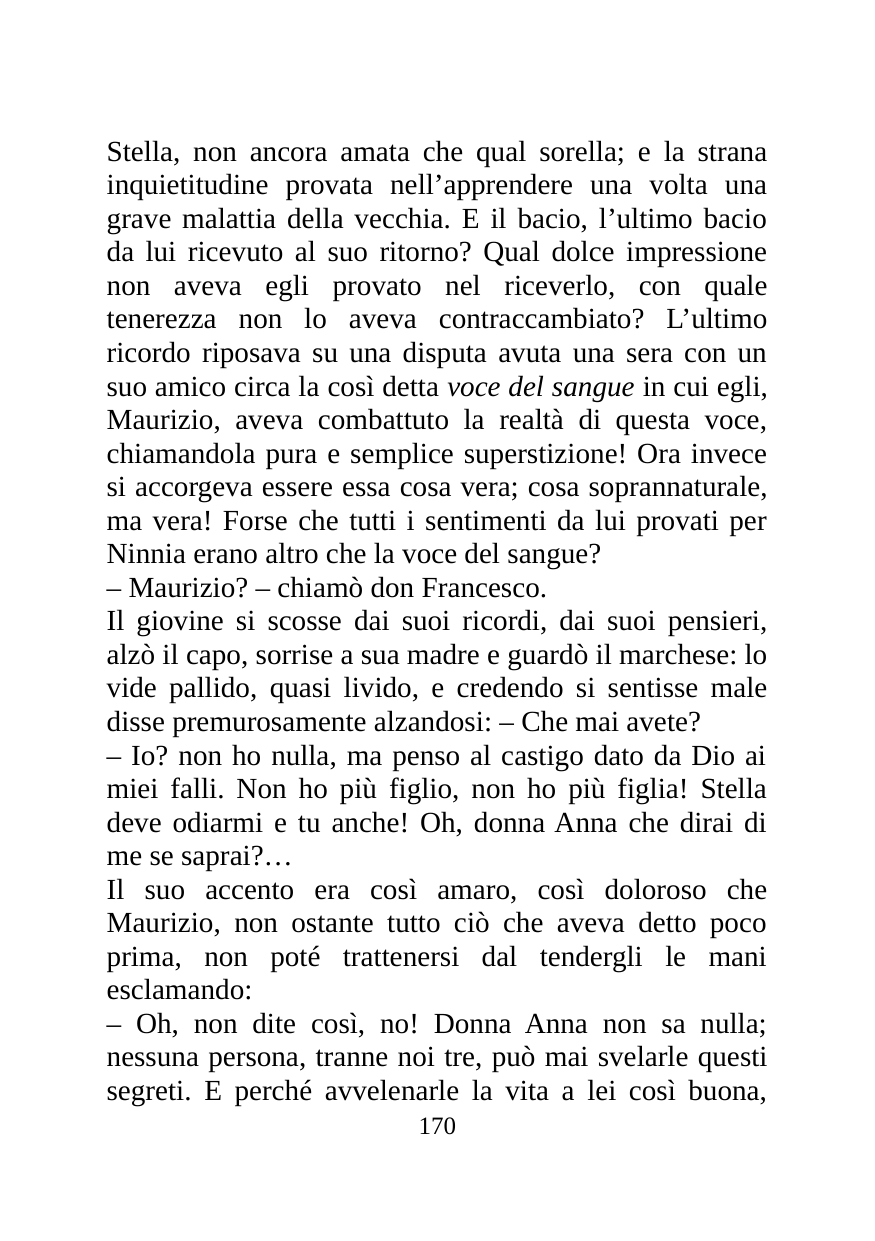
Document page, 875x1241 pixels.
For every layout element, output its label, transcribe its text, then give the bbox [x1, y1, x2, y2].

text Stella, non ancora amata che qual sorella; e la strana inquietitudine provata nell’apprendere una volta una grave malattia della vecchia. E il bacio, l’ultimo bacio da lui ricevuto al suo ritorno? Qual dolce impressione non aveva egli provato nel riceverlo, con quale tenerezza non lo aveva contraccambiato? L’ultimo ricordo riposava su una disputa avuta una sera con un suo amico circa la così detta voce del sangue in cui egli, Maurizio, aveva combattuto la realtà di questa voce, chiamandola pura e semplice superstizione! Ora invece si accorgeva essere essa cosa vera; cosa soprannaturale, ma vera! Forse che tutti i sentimenti da lui provati per Ninnia erano altro che la voce del sangue? [106, 134, 768, 570]
text – Maurizio? – chiamò don Francesco. [106, 570, 768, 603]
text – Io? non ho nulla, ma penso al castigo dato da Dio ai miei falli. Non ho più figlio, non ho più figlia! Stella deve odiarmi e tu anche! Oh, donna Anna che dirai di me se saprai?… [106, 738, 768, 872]
text Il giovine si scosse dai suoi ricordi, dai suoi pensieri, alzò il capo, sorrise a sua madre e guardò il marchese: lo vide pallido, quasi livido, e credendo si sentisse male disse premurosamente alzandosi: – Che mai avete? [106, 603, 768, 738]
text – Oh, non dite così, no! Donna Anna non sa nulla; nessuna persona, tranne noi tre, può mai svelarle questi segreti. E perché avvelenarle la vita a lei così buona, [106, 1006, 768, 1107]
text Il suo accento era così amaro, così doloroso che Maurizio, non ostante tutto ciò che aveva detto poco prima, non poté trattenersi dal tendergli le mani esclamando: [106, 872, 768, 1006]
